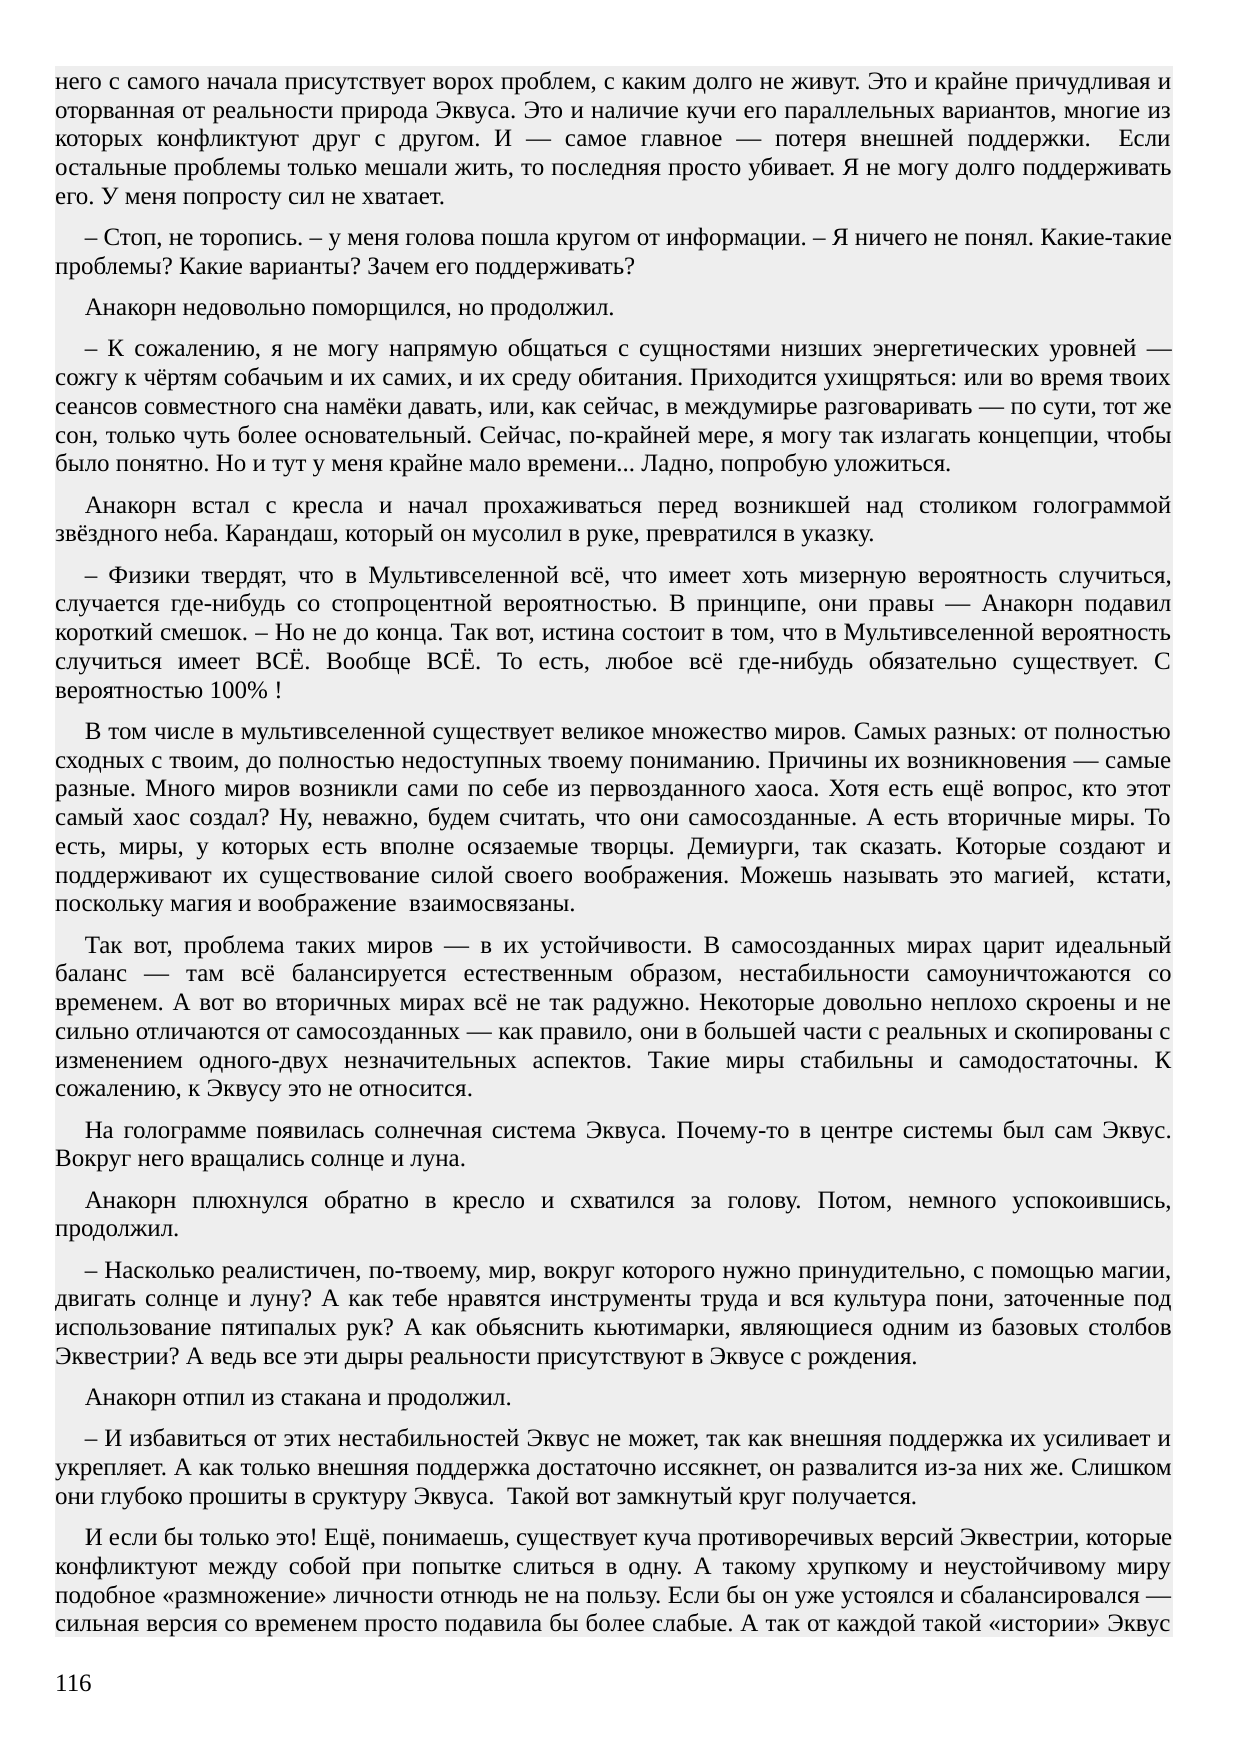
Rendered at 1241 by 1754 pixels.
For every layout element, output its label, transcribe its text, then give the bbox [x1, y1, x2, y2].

text Анакорн плюхнулся обратно в кресло и схватился за голову. Потом, немного успокоившись, продолжил. [55, 1185, 1173, 1242]
text Анакорн недовольно поморщился, но продолжил. [55, 292, 1173, 321]
text – Стоп, не торопись. – у меня голова пошла кругом от информации. – Я ничего не понял. Какие-такие проблемы? Какие варианты? Зачем его поддерживать? [55, 222, 1173, 280]
text – К сожалению, я не могу напрямую общаться с сущностями низших энергетических уровней — сожгу к чёртям собачьим и их самих, и их среду обитания. Приходится ухищряться: или во время твоих сеансов совместного сна намёки давать, или, как сейчас, в междумирье разговаривать — по сути, тот же сон, только чуть более основательный. Сейчас, по-крайней мере, я могу так излагать концепции, чтобы было понятно. Но и тут у меня крайне мало времени... Ладно, попробую уложиться. [55, 333, 1173, 477]
text него с самого начала присутствует ворох проблем, с каким долго не живут. Это и крайне причудливая и оторванная от реальности природа Эквуса. Это и наличие кучи его параллельных вариантов, многие из которых конфликтуют друг с другом. И — самое главное — потеря внешней поддержки. Если остальные проблемы только мешали жить, то последняя просто убивает. Я не могу долго поддерживать его. У меня попросту сил не хватает. [55, 66, 1173, 210]
text Так вот, проблема таких миров — в их устойчивости. В самосозданных мирах царит идеальный баланс — там всё балансируется естественным образом, нестабильности самоуничтожаются со временем. А вот во вторичных мирах всё не так радужно. Некоторые довольно неплохо скроены и не сильно отличаются от самосозданных — как правило, они в большей части с реальных и скопированы с изменением одного-двух незначительных аспектов. Такие миры стабильны и самодостаточны. К сожалению, к Эквусу это не относится. [55, 930, 1173, 1102]
text И если бы только это! Ещё, понимаешь, существует куча противоречивых версий Эквестрии, которые конфликтуют между собой при попытке слиться в одну. А такому хрупкому и неустойчивому миру подобное «размножение» личности отнюдь не на пользу. Если бы он уже устоялся и сбалансировался — сильная версия со временем просто подавила бы более слабые. А так от каждой такой «истории» Эквус [55, 1522, 1173, 1637]
text Анакорн отпил из стакана и продолжил. [55, 1382, 1173, 1411]
text На голограмме появилась солнечная система Эквуса. Почему-то в центре системы был сам Эквус. Вокруг него вращались солнце и луна. [55, 1115, 1173, 1172]
text В том числе в мультивселенной существует великое множество миров. Самых разных: от полностью сходных с твоим, до полностью недоступных твоему пониманию. Причины их возникновения — самые разные. Много миров возникли сами по себе из первозданного хаоса. Хотя есть ещё вопрос, кто этот самый хаос создал? Ну, неважно, будем считать, что они самосозданные. А есть вторичные миры. То есть, миры, у которых есть вполне осязаемые творцы. Демиурги, так сказать. Которые создают и поддерживают их существование силой своего воображения. Можешь называть это магией, кстати, поскольку магия и воображение взаимосвязаны. [55, 716, 1173, 917]
text – И избавиться от этих нестабильностей Эквус не может, так как внешняя поддержка их усиливает и укрепляет. А как только внешняя поддержка достаточно иссякнет, он развалится из-за них же. Слишком они глубоко прошиты в сруктуру Эквуса. Такой вот замкнутый круг получается. [55, 1423, 1173, 1510]
text – Физики твердят, что в Мультивселенной всё, что имеет хоть мизерную вероятность случиться, случается где-нибудь со стопроцентной вероятностью. В принципе, они правы — Анакорн подавил короткий смешок. – Но не до конца. Так вот, истина состоит в том, что в Мультивселенной вероятность случиться имеет ВСЁ. Вообще ВСЁ. То есть, любое всё где-нибудь обязательно существует. С вероятностью 100% ! [55, 560, 1173, 703]
text – Насколько реалистичен, по-твоему, мир, вокруг которого нужно принудительно, с помощью магии, двигать солнце и луну? А как тебе нравятся инструменты труда и вся культура пони, заточенные под использование пятипалых рук? А как обьяснить кьютимарки, являющиеся одним из базовых столбов Эквестрии? А ведь все эти дыры реальности присутствуют в Эквусе с рождения. [55, 1255, 1173, 1370]
text Анакорн встал с кресла и начал прохаживаться перед возникшей над столиком голограммой звёздного неба. Карандаш, который он мусолил в руке, превратился в указку. [55, 490, 1173, 547]
